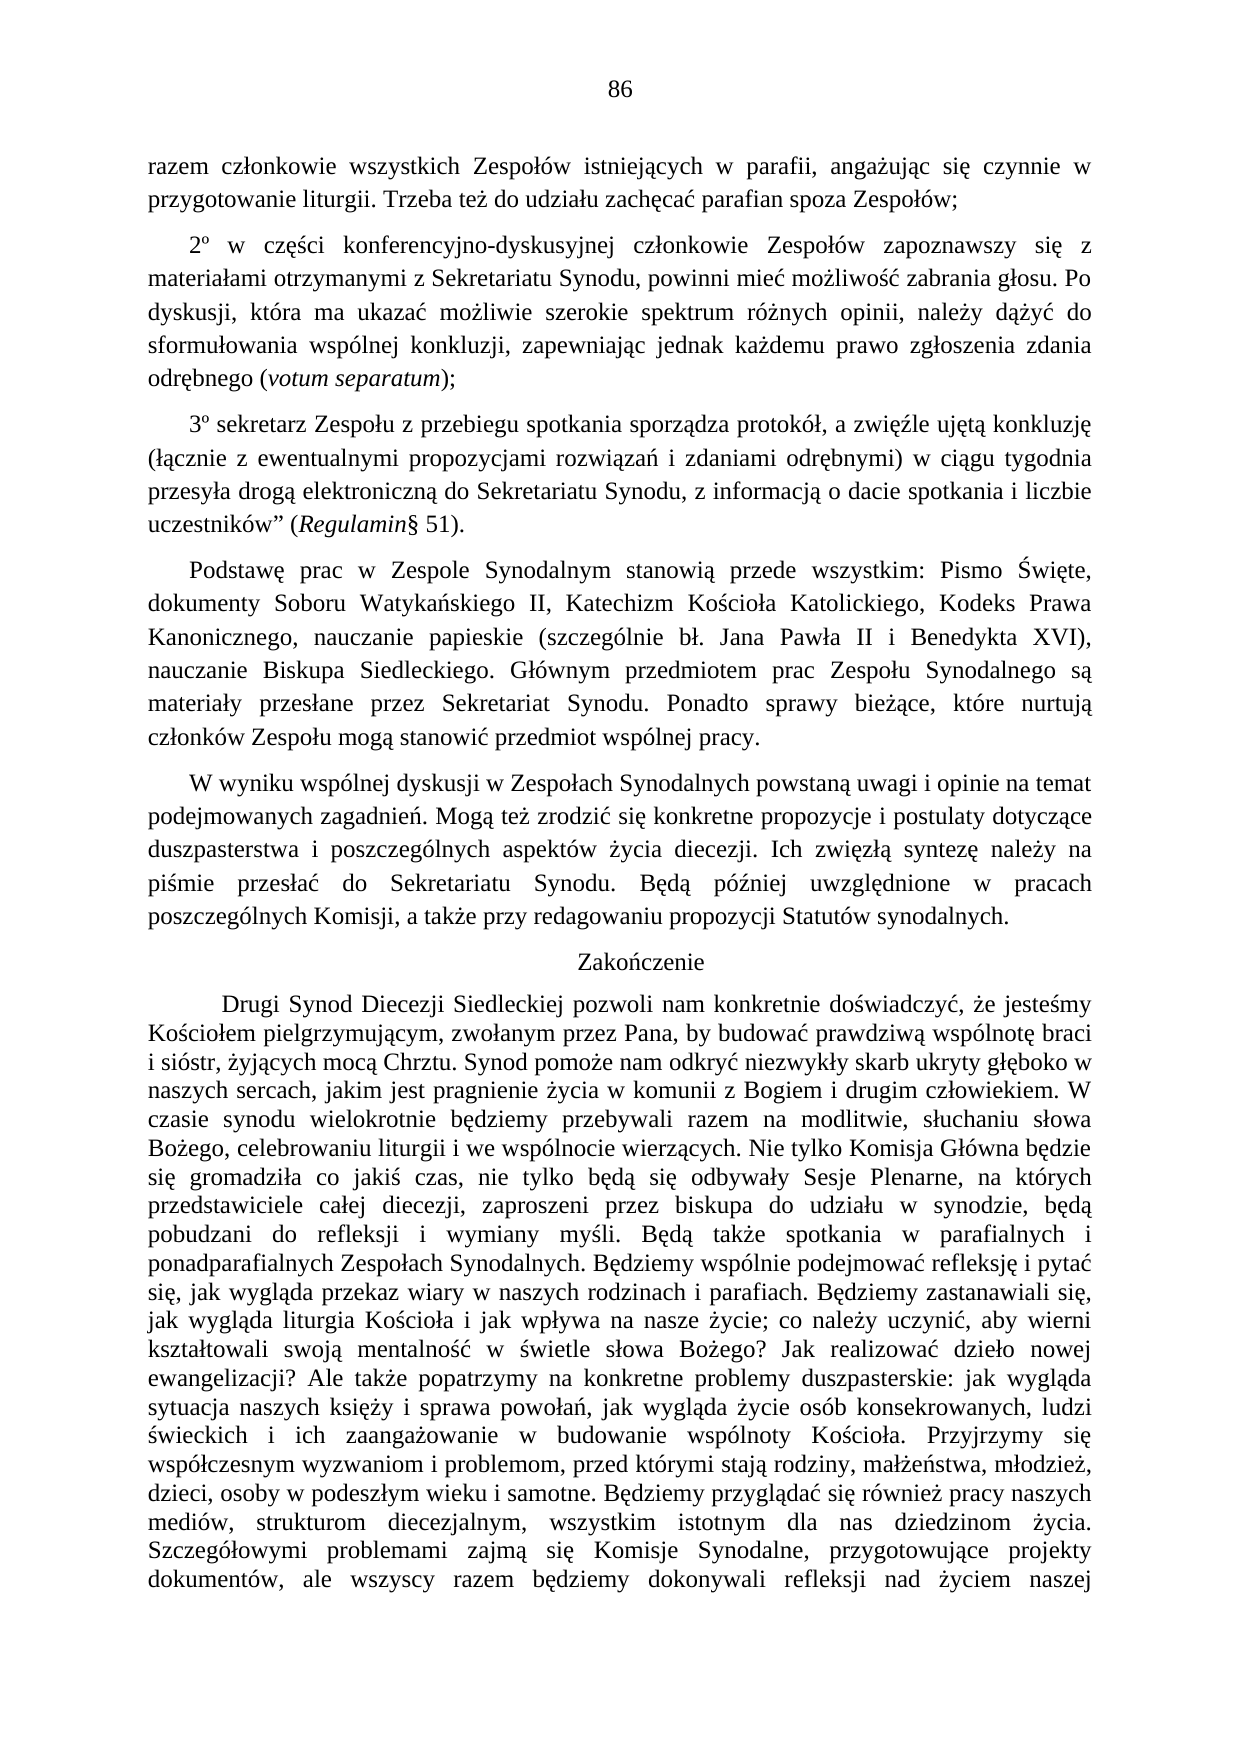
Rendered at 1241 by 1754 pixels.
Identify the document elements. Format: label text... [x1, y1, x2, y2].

text Podstawę prac w Zespole Synodalnym stanowią przede wszystkim: Pismo Święte, dokumenty Soboru Watykańskiego II, Katechizm Kościoła Katolickiego, Kodeks Prawa Kanonicznego, nauczanie papieskie (szczególnie bł. Jana Pawła II i Benedykta XVI), nauczanie Biskupa Siedleckiego. Głównym przedmiotem prac Zespołu Synodalnego są materiały przesłane przez Sekretariat Synodu. Ponadto sprawy bieżące, które nurtują członków Zespołu mogą stanowić przedmiot wspólnej pracy. [148, 552, 1093, 752]
text 2º w części konferencyjno-dyskusyjnej członkowie Zespołów zapoznawszy się z materiałami otrzymanymi z Sekretariatu Synodu, powinni mieć możliwość zabrania głosu. Po dyskusji, która ma ukazać możliwie szerokie spektrum różnych opinii, należy dążyć do sformułowania wspólnej konkluzji, zapewniając jednak każdemu prawo zgłoszenia zdania odrębnego (votum separatum); [148, 227, 1093, 393]
text Drugi Synod Diecezji Siedleckiej pozwoli nam konkretnie doświadczyć, że jesteśmy Kościołem pielgrzymującym, zwołanym przez Pana, by budować prawdziwą wspólnotę braci i sióstr, żyjących mocą Chrztu. Synod pomoże nam odkryć niezwykły skarb ukryty głęboko w naszych sercach, jakim jest pragnienie życia w komunii z Bogiem i drugim człowiekiem. W czasie synodu wielokrotnie będziemy przebywali razem na modlitwie, słuchaniu słowa Bożego, celebrowaniu liturgii i we wspólnocie wierzących. Nie tylko Komisja Główna będzie się gromadziła co jakiś czas, nie tylko będą się odbywały Sesje Plenarne, na których przedstawiciele całej diecezji, zaproszeni przez biskupa do udziału w synodzie, będą pobudzani do refleksji i wymiany myśli. Będą także spotkania w parafialnych i ponadparafialnych Zespołach Synodalnych. Będziemy wspólnie podejmować refleksję i pytać się, jak wygląda przekaz wiary w naszych rodzinach i parafiach. Będziemy zastanawiali się, jak wygląda liturgia Kościoła i jak wpływa na nasze życie; co należy uczynić, aby wierni kształtowali swoją mentalność w świetle słowa Bożego? Jak realizować dzieło nowej ewangelizacji? Ale także popatrzymy na konkretne problemy duszpasterskie: jak wygląda sytuacja naszych księży i sprawa powołań, jak wygląda życie osób konsekrowanych, ludzi świeckich i ich zaangażowanie w budowanie wspólnoty Kościoła. Przyjrzymy się współczesnym wyzwaniom i problemom, przed którymi stają rodziny, małżeństwa, młodzież, dzieci, osoby w podeszłym wieku i samotne. Będziemy przyglądać się również pracy naszych mediów, strukturom diecezjalnym, wszystkim istotnym dla nas dziedzinom życia. Szczegółowymi problemami zajmą się Komisje Synodalne, przygotowujące projekty dokumentów, ale wszyscy razem będziemy dokonywali refleksji nad życiem naszej [148, 989, 1093, 1593]
text razem członkowie wszystkich Zespołów istniejących w parafii, angażując się czynnie w przygotowanie liturgii. Trzeba też do udziału zachęcać parafian spoza Zespołów; [148, 148, 1093, 214]
text W wyniku wspólnej dyskusji w Zespołach Synodalnych powstaną uwagi i opinie na temat podejmowanych zagadnień. Mogą też zrodzić się konkretne propozycje i postulaty dotyczące duszpasterstwa i poszczególnych aspektów życia diecezji. Ich zwięzłą syntezę należy na piśmie przesłać do Sekretariatu Synodu. Będą później uwzględnione w pracach poszczególnych Komisji, a także przy redagowaniu propozycji Statutów synodalnych. [148, 764, 1093, 931]
text 3º sekretarz Zespołu z przebiegu spotkania sporządza protokół, a zwięźle ujętą konkluzję (łącznie z ewentualnymi propozycjami rozwiązań i zdaniami odrębnymi) w ciągu tygodnia przesyła drogą elektroniczną do Sekretariatu Synodu, z informacją o dacie spotkania i liczbie uczestników” (Regulamin§ 51). [148, 406, 1093, 539]
text Zakończenie [148, 943, 1093, 977]
